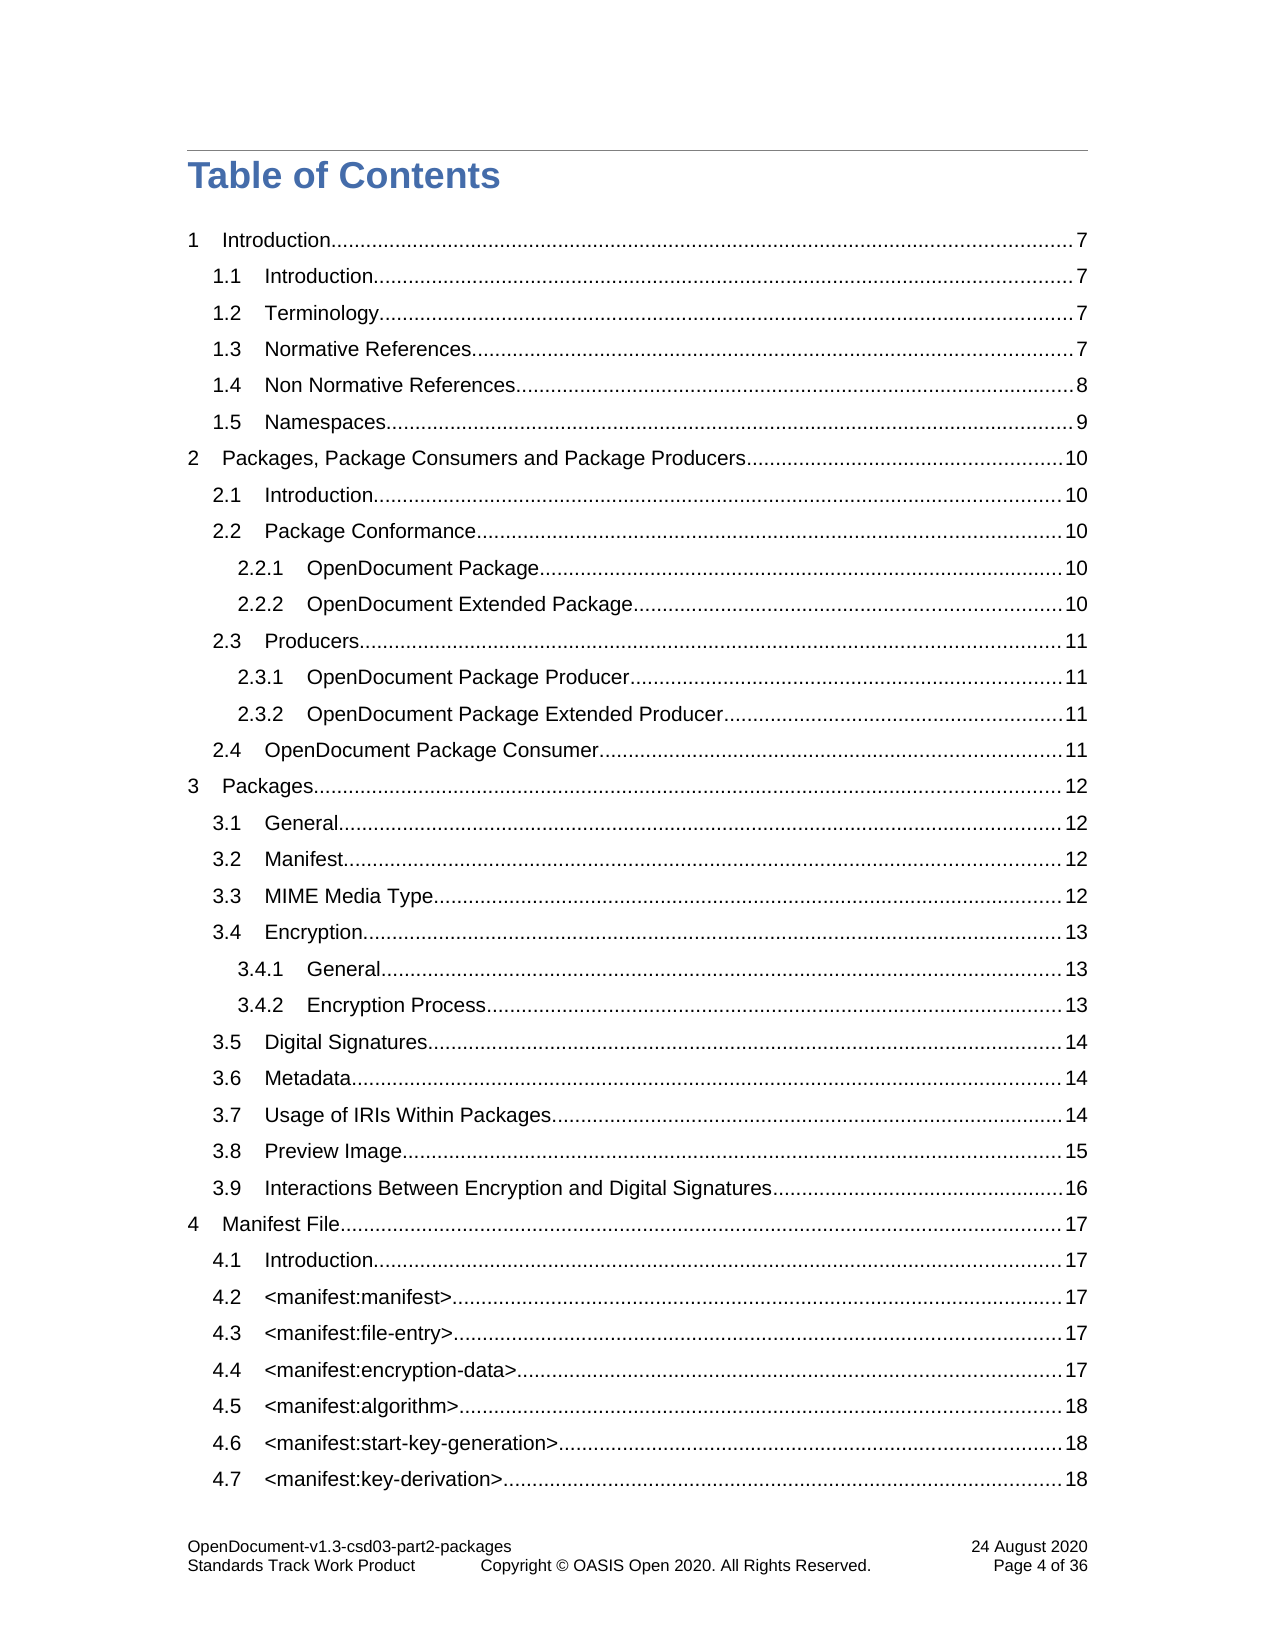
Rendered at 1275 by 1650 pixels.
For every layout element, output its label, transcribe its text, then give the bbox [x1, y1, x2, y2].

text 2.3.2 OpenDocument Package Extended Producer 11 [237, 701, 1088, 725]
text 3.1 General 12 [212, 811, 1088, 835]
text 4.6 <manifest:start-key-generation> 18 [212, 1431, 1088, 1454]
text 1.2 Terminology 7 [212, 300, 1088, 324]
text 4.4 <manifest:encryption-data> 17 [212, 1358, 1088, 1382]
text 4.3 <manifest:file-entry> 17 [212, 1321, 1088, 1345]
text 3.4 Encryption 13 [212, 920, 1088, 944]
text 2.3.1 OpenDocument Package Producer 11 [237, 665, 1088, 689]
text 3.6 Metadata 14 [212, 1066, 1088, 1090]
text 3.3 MIME Media Type 12 [212, 884, 1088, 908]
text 3.2 Manifest 12 [212, 847, 1088, 871]
text 4.7 <manifest:key-derivation> 18 [212, 1467, 1088, 1491]
text 1.3 Normative References 7 [212, 337, 1088, 361]
text 3.8 Preview Image 15 [212, 1139, 1088, 1163]
text 3.4.2 Encryption Process 13 [237, 993, 1088, 1017]
text 2.3 Producers 11 [212, 628, 1088, 652]
text 4.2 <manifest:manifest> 17 [212, 1285, 1088, 1309]
text 2.2 Package Conformance 10 [212, 519, 1088, 543]
text 2.2.1 OpenDocument Package 10 [237, 556, 1088, 579]
text 2.2.2 OpenDocument Extended Package 10 [237, 592, 1088, 616]
text 2.1 Introduction 10 [212, 483, 1088, 507]
text 4.5 <manifest:algorithm> 18 [212, 1394, 1088, 1418]
text 3.7 Usage of IRIs Within Packages 14 [212, 1102, 1088, 1126]
text 1.1 Introduction 7 [212, 264, 1088, 288]
text 3.4.1 General 13 [237, 957, 1088, 981]
text 4 Manifest File 17 [187, 1212, 1088, 1236]
text 3 Packages 12 [187, 774, 1088, 798]
text 4.1 Introduction 17 [212, 1248, 1088, 1272]
text 1.4 Non Normative References 8 [212, 373, 1088, 397]
text 2.4 OpenDocument Package Consumer 11 [212, 738, 1088, 762]
text 2 Packages, Package Consumers and Package Producers 10 [187, 446, 1088, 470]
text 1.5 Namespaces 9 [212, 410, 1088, 434]
text 1 Introduction 7 [187, 227, 1088, 251]
text 3.9 Interactions Between Encryption and Digital Signatures 16 [212, 1175, 1088, 1199]
text 3.5 Digital Signatures 14 [212, 1029, 1088, 1053]
text Table of Contents [187, 151, 1088, 196]
